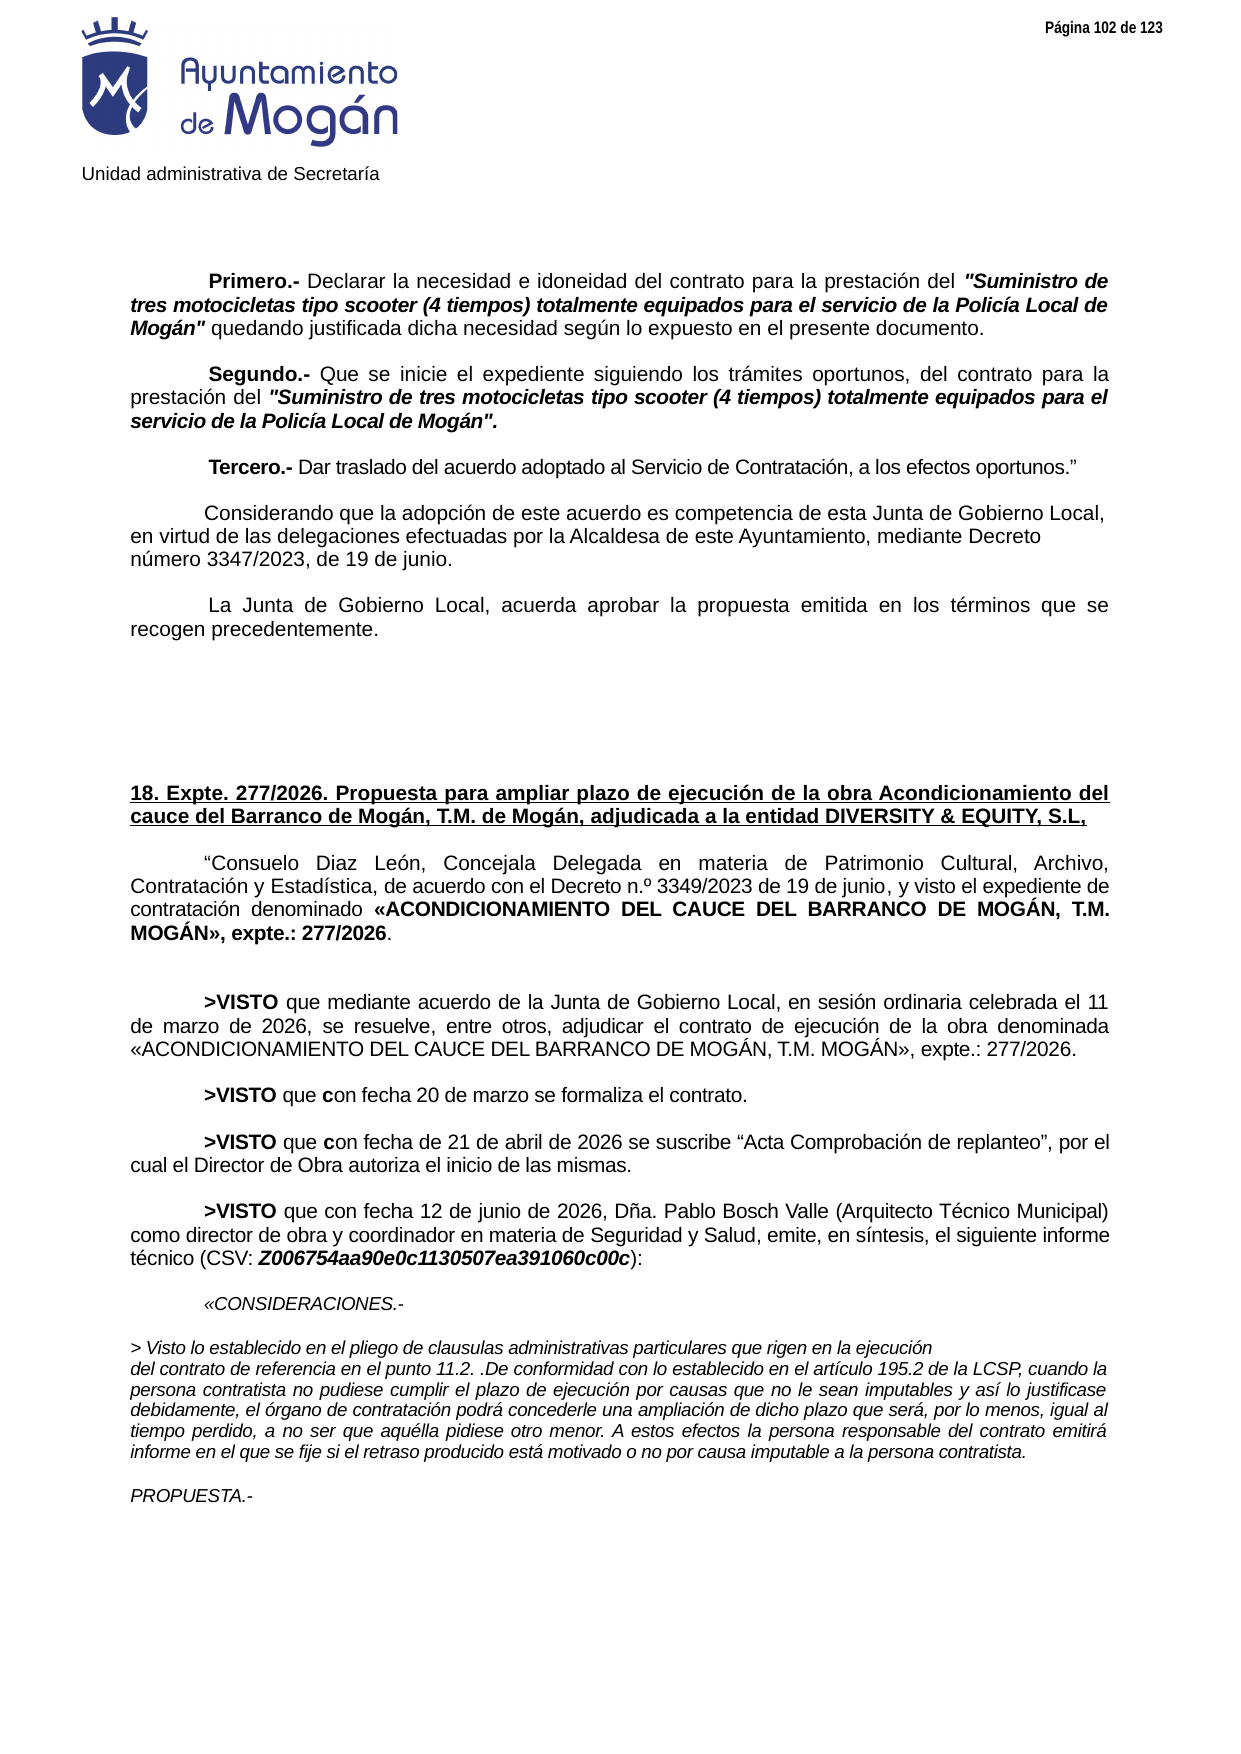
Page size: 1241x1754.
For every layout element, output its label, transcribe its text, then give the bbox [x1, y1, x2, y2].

text >VISTO que con fecha 20 de marzo se formaliza el contrato. [130, 1084, 1110, 1107]
text cauce del Barranco de Mogán, T.M. de Mogán, adjudicada a la entidad DIVERSITY & EQUITY, S.L, [130, 803, 1110, 828]
text >VISTO que con fecha de 21 de abril de 2026 se suscribe “Acta Comprobación de replanteo”, por el cual el Director de Obra autoriza el inicio de las mismas. [130, 1130, 1110, 1177]
picture [81, 17, 398, 153]
text > Visto lo establecido en el pliego de clausulas administrativas particulares que rigen en la ejecución [130, 1337, 1110, 1358]
text Segundo.- Que se inicie el expediente siguiendo los trámites oportunos, del contrato para la prestación del "Suministro de tres motocicletas tipo scooter (4 tiempos) totalmente equipados para el servicio de la Policía Local de Mogán". [130, 363, 1110, 432]
text PROPUESTA.- [130, 1486, 1110, 1507]
text del contrato de referencia en el punto 11.2. .De conformidad con lo establecido en el artículo 195.2 de la LCSP, cuando la persona contratista no pudiese cumplir el plazo de ejecución por causas que no le sean imputables y así lo justificase debidamente, el órgano de contratación podrá concederle una ampliación de dicho plazo que será, por lo menos, igual al tiempo perdido, a no ser que aquélla pidiese otro menor. A estos efectos la persona responsable del contrato emitirá informe en el que se fije si el retraso producido está motivado o no por causa imputable a la persona contratista. [130, 1358, 1110, 1463]
text “Consuelo Diaz León, Concejala Delegada en materia de Patrimonio Cultural, Archivo, Contratación y Estadística, de acuerdo con el Decreto n.º 3349/2023 de 19 de junio, y visto el expediente de contratación denominado «ACONDICIONAMIENTO DEL CAUCE DEL BARRANCO DE MOGÁN, T.M. MOGÁN», expte.: 277/2026. [130, 852, 1110, 944]
text 18. Expte. 277/2026. Propuesta para ampliar plazo de ejecución de la obra Acondicionamiento del [130, 782, 1110, 802]
text >VISTO que mediante acuerdo de la Junta de Gobierno Local, en sesión ordinaria celebrada el 11 de marzo de 2026, se resuelve, entre otros, adjudicar el contrato de ejecución de la obra denominada «ACONDICIONAMIENTO DEL CAUCE DEL BARRANCO DE MOGÁN, T.M. MOGÁN», expte.: 277/2026. [130, 991, 1110, 1061]
text Considerando que la adopción de este acuerdo es competencia de esta Junta de Gobierno Local, en virtud de las delegaciones efectuadas por la Alcaldesa de este Ayuntamiento, mediante Decreto número 3347/2023, de 19 de junio. [130, 501, 1110, 571]
text Tercero.- Dar traslado del acuerdo adoptado al Servicio de Contratación, a los efectos oportunos.” [130, 455, 1110, 478]
text La Junta de Gobierno Local, acuerda aprobar la propuesta emitida en los términos que se recogen precedentemente. [130, 594, 1110, 641]
text Primero.- Declarar la necesidad e idoneidad del contrato para la prestación del "Suministro de tres motocicletas tipo scooter (4 tiempos) totalmente equipados para el servicio de la Policía Local de Mogán" quedando justificada dicha necesidad según lo expuesto en el presente documento. [130, 270, 1110, 340]
text >VISTO que con fecha 12 de junio de 2026, Dña. Pablo Bosch Valle (Arquitecto Técnico Municipal) como director de obra y coordinador en materia de Seguridad y Salud, emite, en síntesis, el siguiente informe técnico (CSV: Z006754aa90e0c1130507ea391060c00c): [130, 1200, 1110, 1270]
text «CONSIDERACIONES.- [130, 1293, 1110, 1314]
